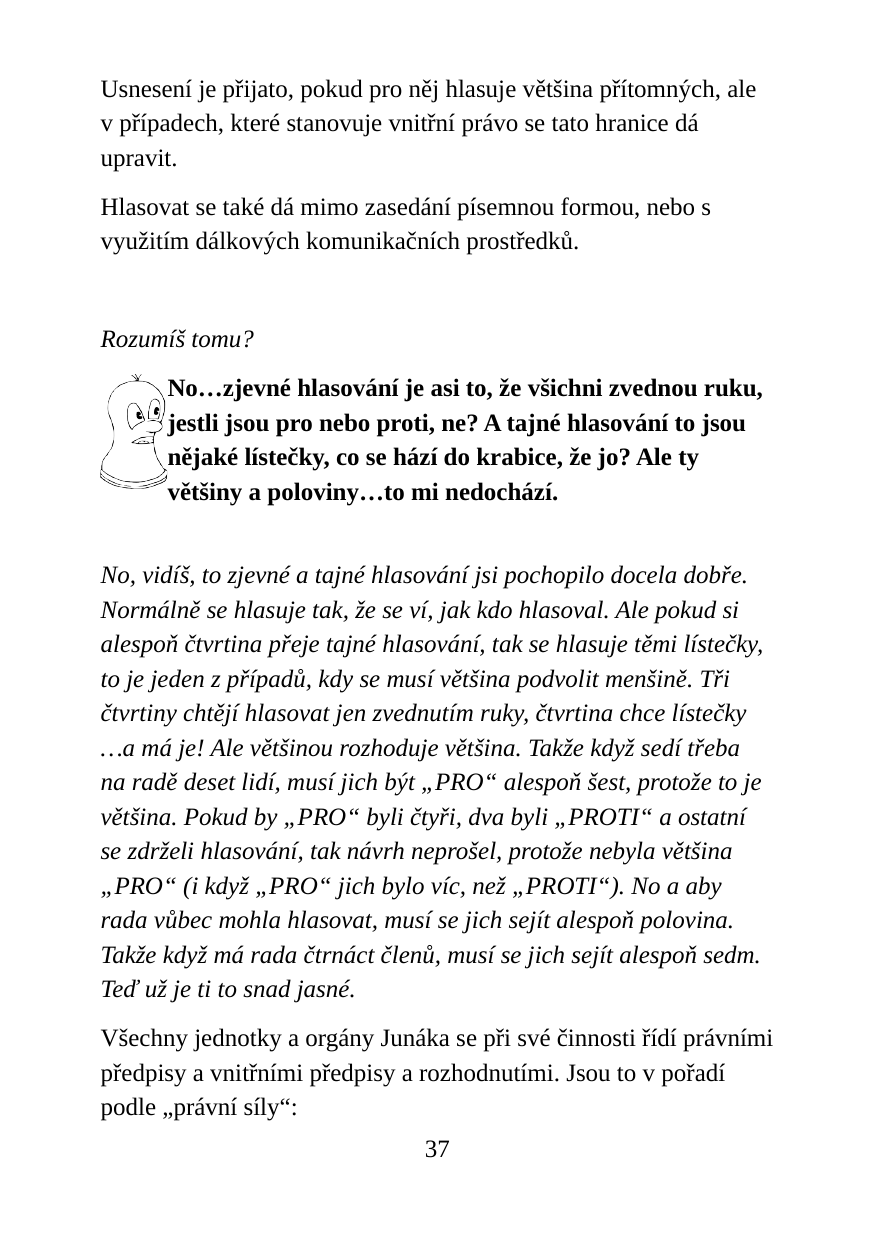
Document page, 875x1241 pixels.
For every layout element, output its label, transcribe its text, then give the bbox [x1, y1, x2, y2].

text Usnesení je přijato, pokud pro něj hlasuje většina přítomných, ale v případech, které stanovuje vnitřní právo se tato hranice dá upravit. [100, 74, 774, 171]
text No, vidíš, to zjevné a tajné hlasování jsi pochopilo docela dobře. Normálně se hlasuje tak, že se ví, jak kdo hlasoval. Ale pokud si alespoň čtvrtina přeje tajné hlasování, tak se hlasuje těmi lístečky, to je jeden z případů, kdy se musí většina podvolit menšině. Tři čtvrtiny chtějí hlasovat jen zvednutím ruky, čtvrtina chce lístečky …a má je! Ale většinou rozhoduje většina. Takže když sedí třeba na radě deset lidí, musí jich být „PRO“ alespoň šest, protože to je většina. Pokud by „PRO“ byli čtyři, dva byli „PROTI“ a ostatní se zdrželi hlasování, tak návrh neprošel, protože nebyla většina „PRO“ (i když „PRO“ jich bylo víc, než „PROTI“). No a aby rada vůbec mohla hlasovat, musí se jich sejít alespoň polovina. Takže když má rada čtrnáct členů, musí se jich sejít alespoň sedm. Teď už je ti to snad jasné. [100, 560, 774, 1003]
text Hlasovat se také dá mimo zasedání písemnou formou, nebo s využitím dálkových komunikačních prostředků. [100, 192, 774, 255]
text Všechny jednotky a orgány Junáka se při své činnosti řídí právními předpisy a vnitřními předpisy a rozhodnutími. Jsou to v pořadí podle „právní síly“: [100, 1023, 774, 1121]
text Rozumíš tomu? [100, 324, 774, 353]
text No…zjevné hlasování je asi to, že všichni zvednou ruku, jestli jsou pro nebo proti, ne? A tajné hlasování to jsou nějaké lístečky, co se hází do krabice, že jo? Ale ty většiny a poloviny…to mi nedochází. [100, 373, 774, 540]
